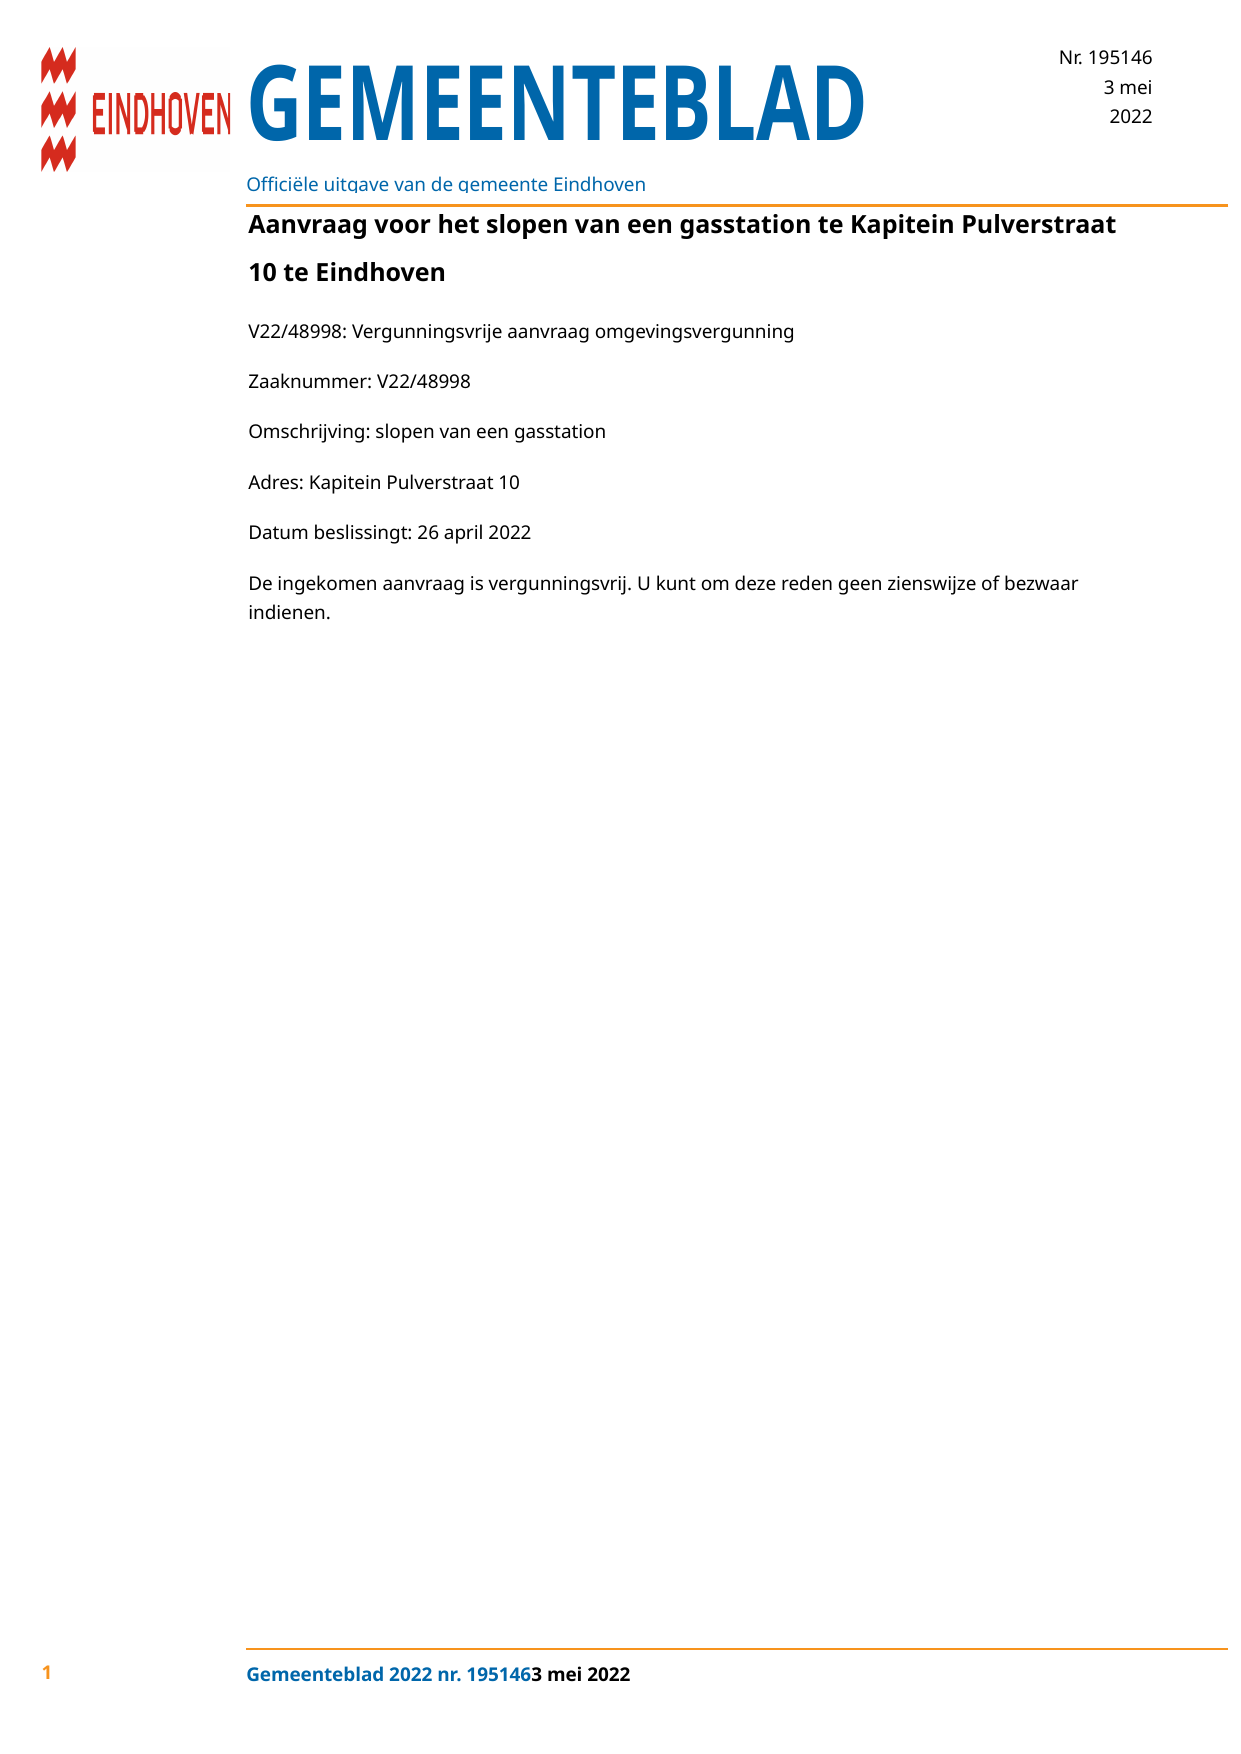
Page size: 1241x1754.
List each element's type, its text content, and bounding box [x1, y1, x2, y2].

text De ingekomen aanvraag is vergunningsvrij. U kunt om deze reden geen zienswijze of bezwaar indienen. [248, 570, 1152, 625]
text Adres: Kapitein Pulverstraat 10 [248, 469, 1152, 495]
text Zaaknummer: V22/48998 [248, 368, 1152, 394]
text V22/48998: Vergunningsvrije aanvraag omgevingsvergunning [248, 318, 1152, 344]
picture [41, 47, 231, 172]
text Datum beslissingt: 26 april 2022 [248, 519, 1152, 545]
text Omschrijving: slopen van een gasstation [248, 419, 1152, 444]
text Aanvraag voor het slopen van een gasstation te Kapitein Pulverstraat 10 te Eindhoven [248, 207, 1152, 288]
